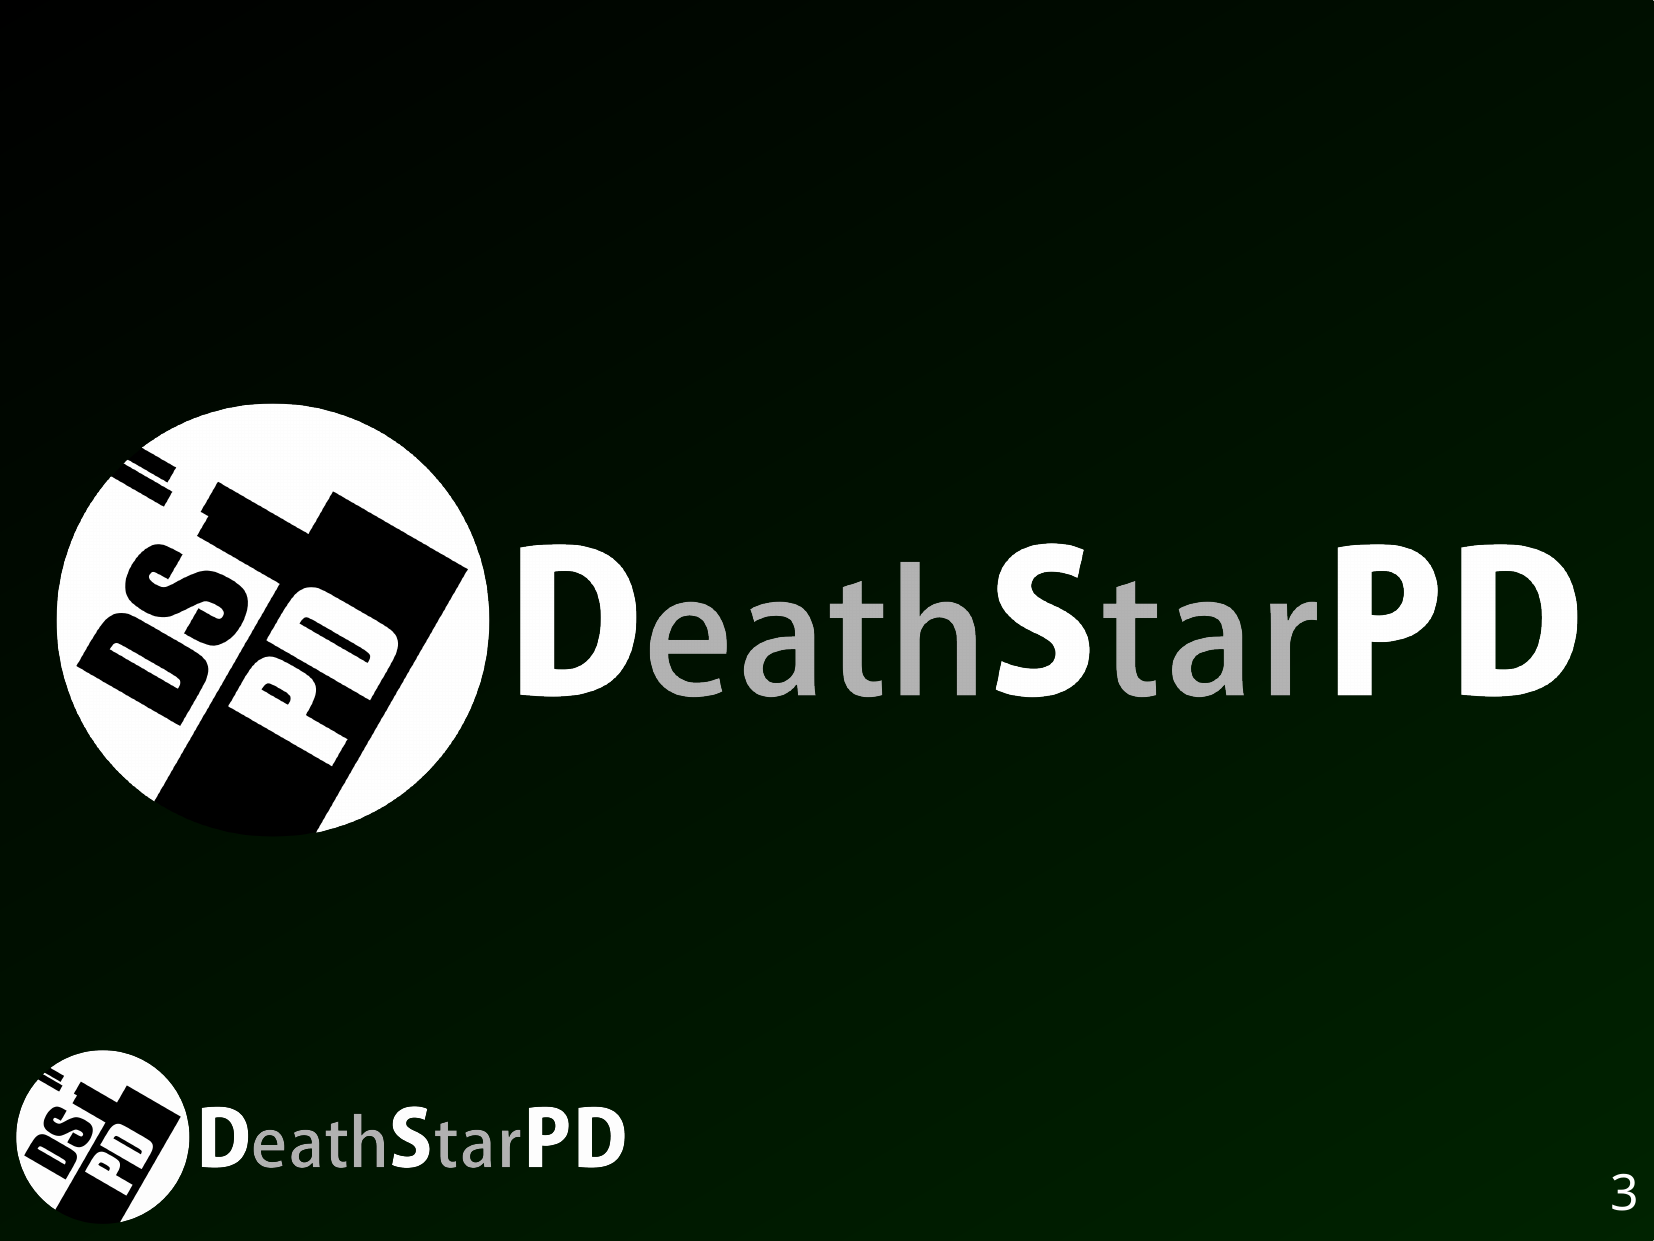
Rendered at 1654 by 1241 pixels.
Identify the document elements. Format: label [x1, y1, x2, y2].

text_box [1500, 1117, 1654, 1241]
picture [51, 398, 1603, 842]
picture [14, 1048, 635, 1226]
